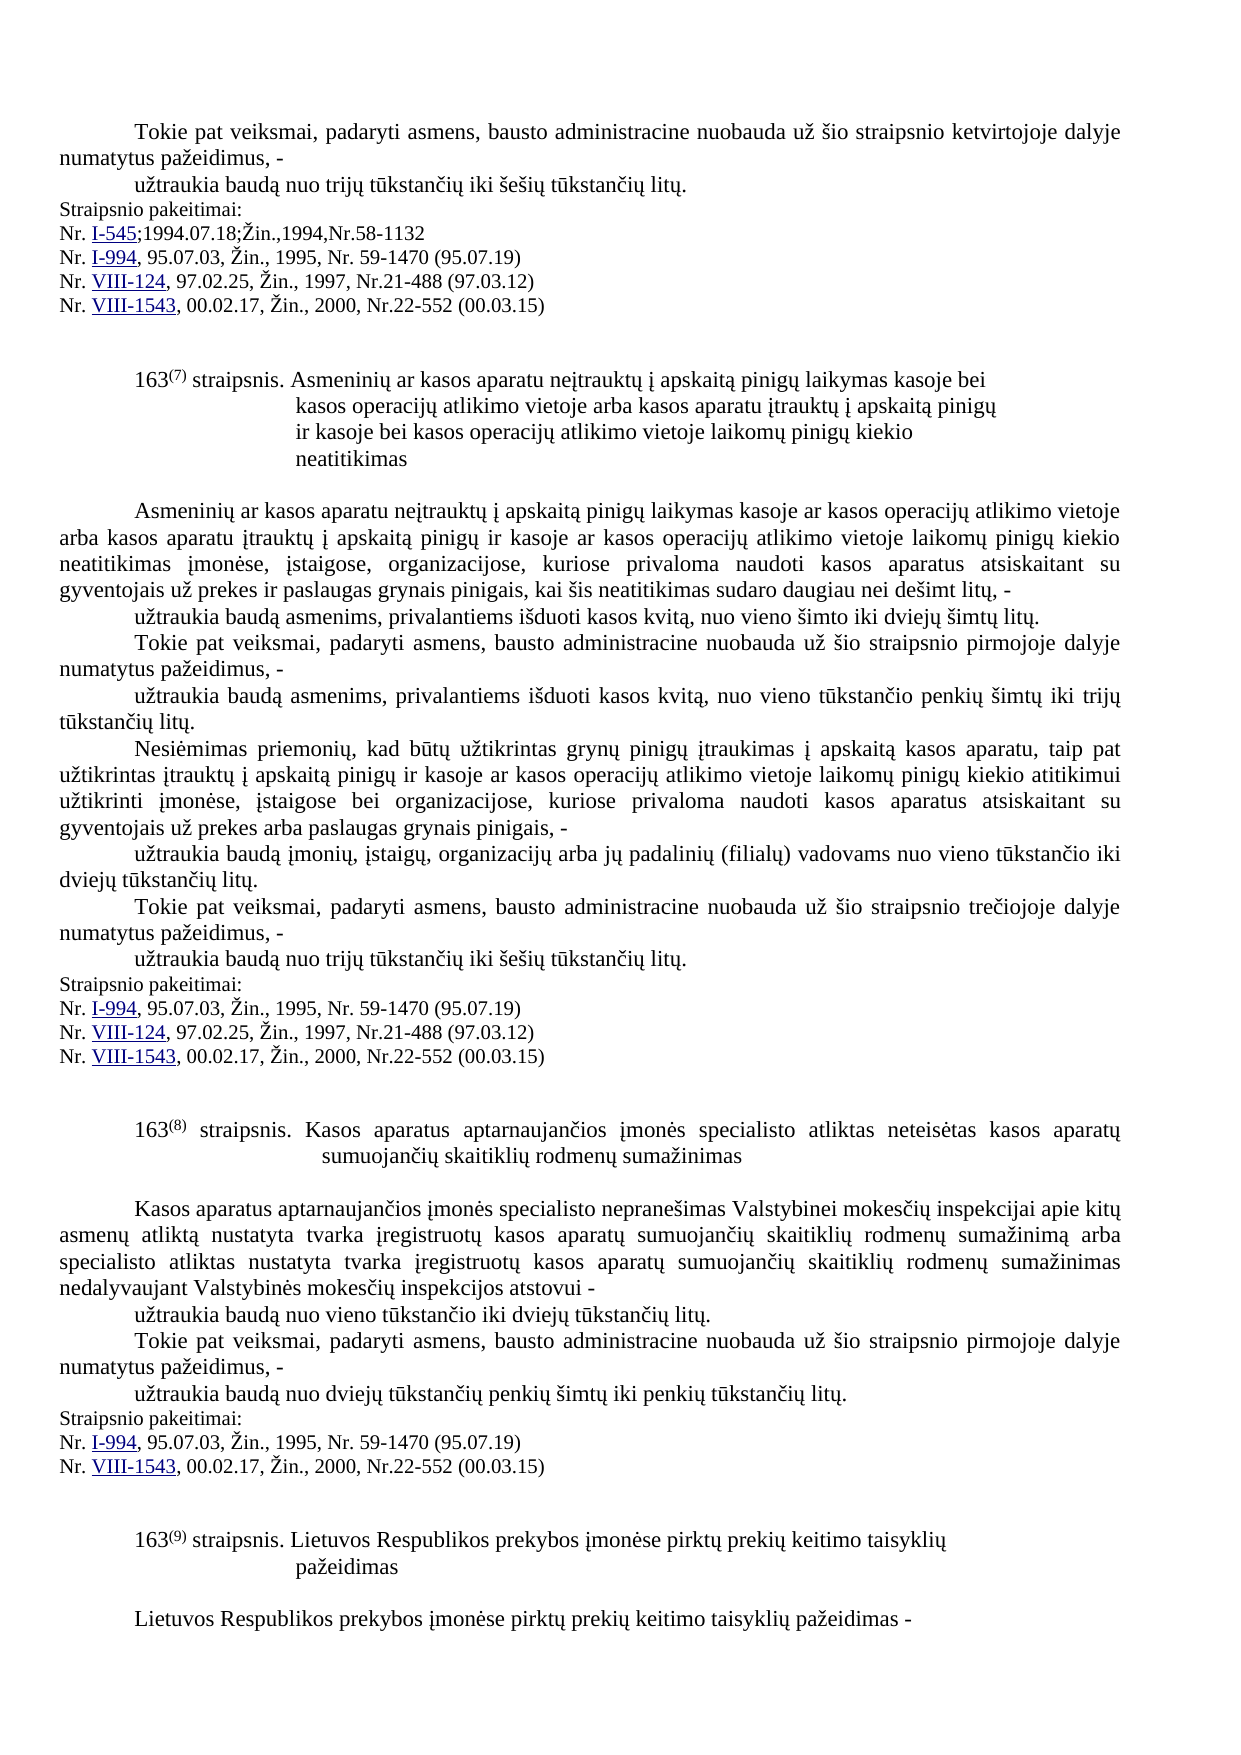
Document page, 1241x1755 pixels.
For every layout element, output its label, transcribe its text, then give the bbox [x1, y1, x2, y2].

text užtraukia baudą asmenims, privalantiems išduoti kasos kvitą, nuo vieno tūkstančio penkių šimtų iki trijų tūkstančių litų. [59, 682, 1122, 734]
text 163(8) straipsnis. Kasos aparatus aptarnaujančios įmonės specialisto atliktas neteisėtas kasos aparatų sumuojančių skaitiklių rodmenų sumažinimas [134, 1116, 1122, 1169]
text neatitikimas [295, 445, 1122, 471]
text Nr. VIII-1543, 00.02.17, Žin., 2000, Nr.22-552 (00.03.15) [59, 293, 1122, 317]
text Straipsnio pakeitimai: [59, 197, 1122, 221]
text Nr. VIII-1543, 00.02.17, Žin., 2000, Nr.22-552 (00.03.15) [59, 1454, 1122, 1478]
text užtraukia baudą įmonių, įstaigų, organizacijų arba jų padalinių (filialų) vadovams nuo vieno tūkstančio iki dviejų tūkstančių litų. [59, 840, 1122, 893]
text Nr. I-994, 95.07.03, Žin., 1995, Nr. 59-1470 (95.07.19) [59, 1430, 1122, 1454]
text Straipsnio pakeitimai: [59, 972, 1122, 996]
text Nr. VIII-124, 97.02.25, Žin., 1997, Nr.21-488 (97.03.12) [59, 1020, 1122, 1044]
text pažeidimas [59, 1553, 1122, 1579]
text Tokie pat veiksmai, padaryti asmens, bausto administracine nuobauda už šio straipsnio pirmojoje dalyje numatytus pažeidimus, - [59, 1327, 1122, 1380]
text Nr. I-994, 95.07.03, Žin., 1995, Nr. 59-1470 (95.07.19) [59, 996, 1122, 1020]
text Tokie pat veiksmai, padaryti asmens, bausto administracine nuobauda už šio straipsnio trečiojoje dalyje numatytus pažeidimus, - [59, 893, 1122, 945]
text 163(9) straipsnis. Lietuvos Respublikos prekybos įmonėse pirktų prekių keitimo taisyklių [59, 1526, 1122, 1553]
text užtraukia baudą nuo vieno tūkstančio iki dviejų tūkstančių litų. [59, 1301, 1122, 1327]
text kasos operacijų atlikimo vietoje arba kasos aparatu įtrauktų į apskaitą pinigų [295, 392, 1122, 418]
text Lietuvos Respublikos prekybos įmonėse pirktų prekių keitimo taisyklių pažeidimas - [59, 1605, 1122, 1632]
text Tokie pat veiksmai, padaryti asmens, bausto administracine nuobauda už šio straipsnio pirmojoje dalyje numatytus pažeidimus, - [59, 629, 1122, 682]
text Nr. VIII-124, 97.02.25, Žin., 1997, Nr.21-488 (97.03.12) [59, 269, 1122, 293]
text ir kasoje bei kasos operacijų atlikimo vietoje laikomų pinigų kiekio [295, 418, 1122, 445]
text užtraukia baudą asmenims, privalantiems išduoti kasos kvitą, nuo vieno šimto iki dviejų šimtų litų. [59, 603, 1122, 629]
text Asmeninių ar kasos aparatu neįtrauktų į apskaitą pinigų laikymas kasoje ar kasos operacijų atlikimo vietoje arba kasos aparatu įtrauktų į apskaitą pinigų ir kasoje ar kasos operacijų atlikimo vietoje laikomų pinigų kiekio neatitikimas įmonėse, įstaigose, organizacijose, kuriose privaloma naudoti kasos aparatus atsiskaitant su gyventojais už prekes ir paslaugas grynais pinigais, kai šis neatitikimas sudaro daugiau nei dešimt litų, - [59, 497, 1122, 603]
text Straipsnio pakeitimai: [59, 1406, 1122, 1430]
text Nesiėmimas priemonių, kad būtų užtikrintas grynų pinigų įtraukimas į apskaitą kasos aparatu, taip pat užtikrintas įtrauktų į apskaitą pinigų ir kasoje ar kasos operacijų atlikimo vietoje laikomų pinigų kiekio atitikimui užtikrinti įmonėse, įstaigose bei organizacijose, kuriose privaloma naudoti kasos aparatus atsiskaitant su gyventojais už prekes arba paslaugas grynais pinigais, - [59, 734, 1122, 840]
text Tokie pat veiksmai, padaryti asmens, bausto administracine nuobauda už šio straipsnio ketvirtojoje dalyje numatytus pažeidimus, - [59, 118, 1122, 171]
text užtraukia baudą nuo trijų tūkstančių iki šešių tūkstančių litų. [59, 171, 1122, 197]
text Nr. I-994, 95.07.03, Žin., 1995, Nr. 59-1470 (95.07.19) [59, 245, 1122, 269]
text Nr. VIII-1543, 00.02.17, Žin., 2000, Nr.22-552 (00.03.15) [59, 1044, 1122, 1068]
text užtraukia baudą nuo dviejų tūkstančių penkių šimtų iki penkių tūkstančių litų. [59, 1380, 1122, 1406]
text užtraukia baudą nuo trijų tūkstančių iki šešių tūkstančių litų. [59, 945, 1122, 972]
text Kasos aparatus aptarnaujančios įmonės specialisto nepranešimas Valstybinei mokesčių inspekcijai apie kitų asmenų atliktą nustatyta tvarka įregistruotų kasos aparatų sumuojančių skaitiklių rodmenų sumažinimą arba specialisto atliktas nustatyta tvarka įregistruotų kasos aparatų sumuojančių skaitiklių rodmenų sumažinimas nedalyvaujant Valstybinės mokesčių inspekcijos atstovui - [59, 1195, 1122, 1301]
text 163(7) straipsnis. Asmeninių ar kasos aparatu neįtrauktų į apskaitą pinigų laikymas kasoje bei [134, 366, 1122, 392]
text Nr. I-545;1994.07.18;Žin.,1994,Nr.58-1132 [59, 221, 1122, 245]
